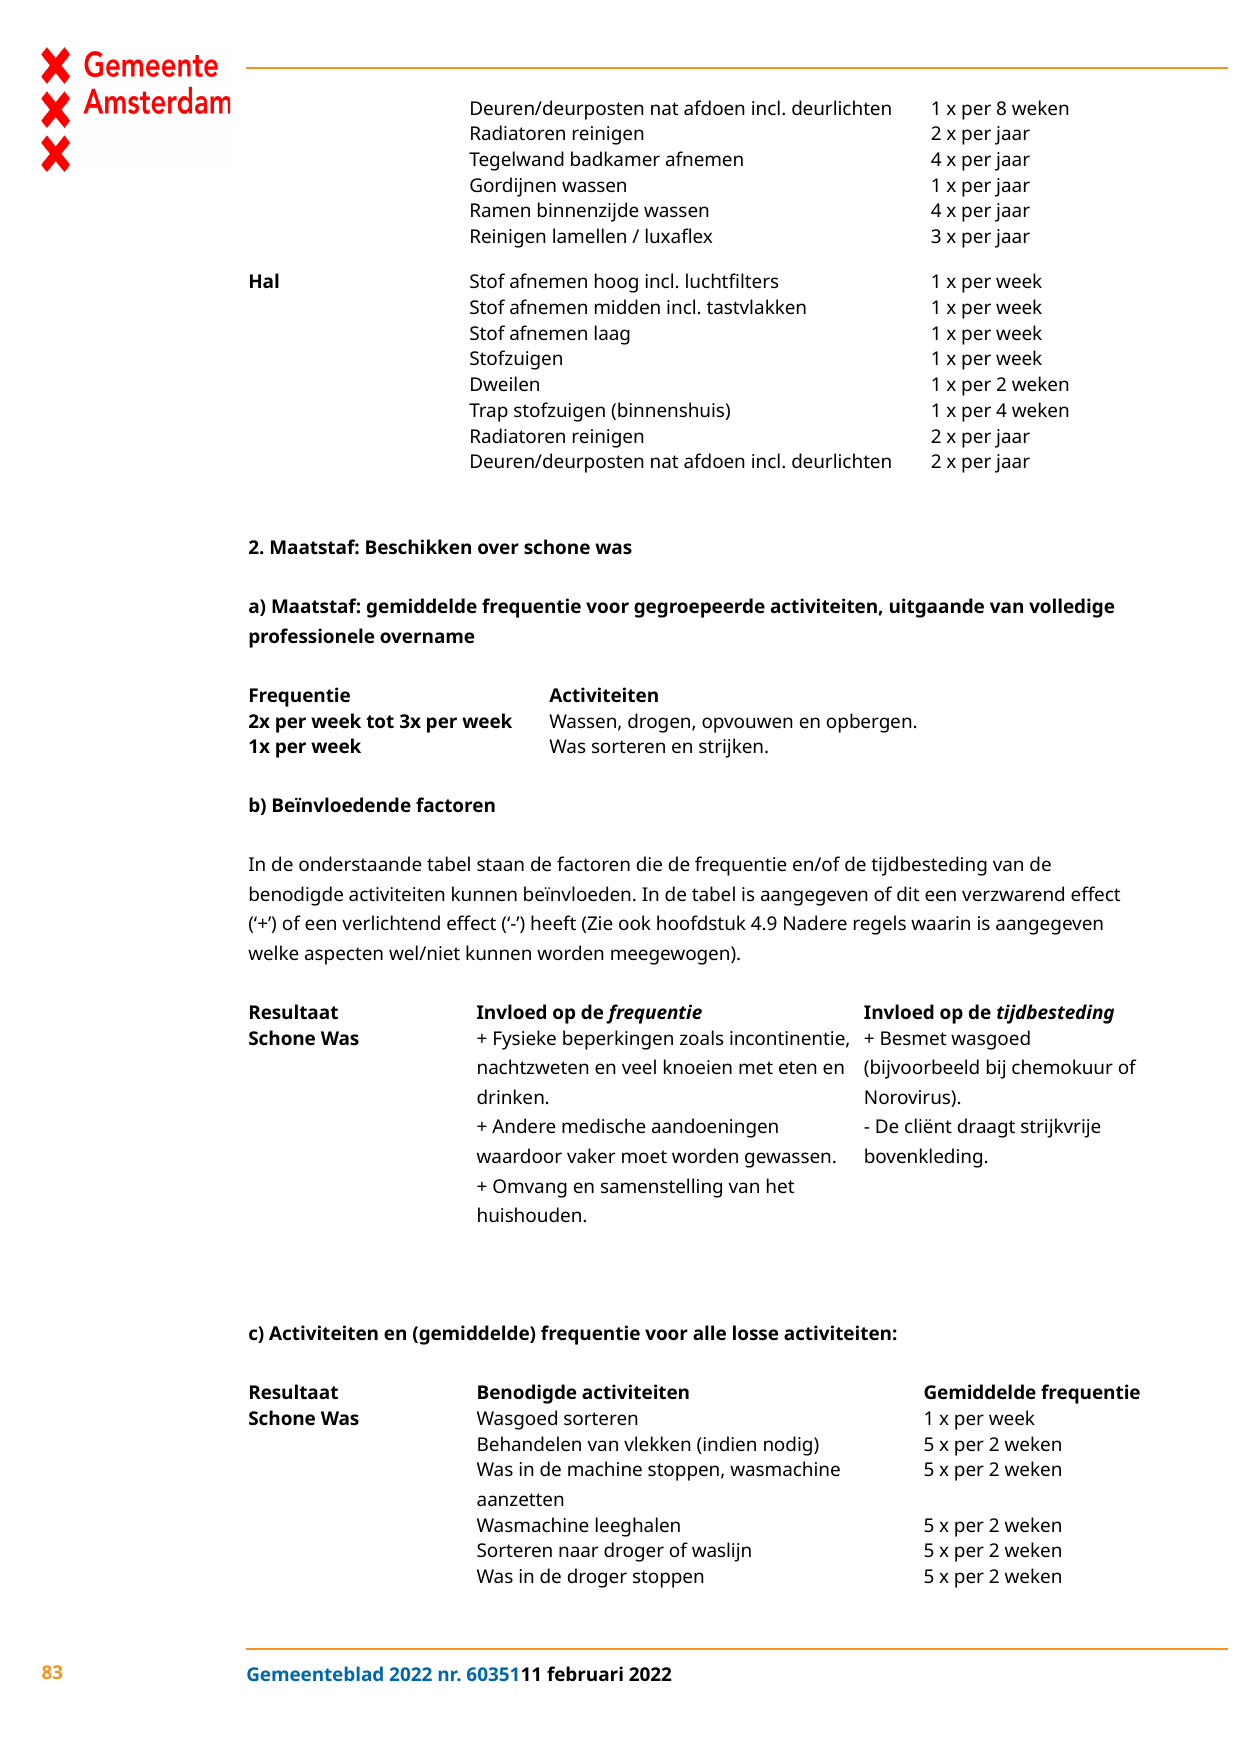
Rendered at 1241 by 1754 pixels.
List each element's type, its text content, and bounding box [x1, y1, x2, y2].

table_cell Trap stofzuigen (binnenshuis) [469, 397, 931, 423]
table_cell + Fysieke beperkingen zoals incontinentie, nachtzweten en veel knoeien met eten en drinken. + Andere medische aandoeningen waardoor vaker moet worden gewassen. + Omvang en samenstelling van het huishouden. [476, 1025, 864, 1228]
table_cell 5 x per 2 weken [923, 1538, 1152, 1563]
table_cell Tegelwand badkamer afnemen [469, 146, 931, 172]
table_cell 1 x per jaar [931, 172, 1152, 198]
table_cell 2 x per jaar [931, 423, 1152, 448]
table_cell Radiatoren reinigen [469, 121, 931, 146]
table_cell 5 x per 2 weken [923, 1457, 1152, 1512]
table_header Resultaat [248, 999, 476, 1025]
table_cell Gordijnen wassen [469, 172, 931, 198]
table_cell 2x per week tot 3x per week [248, 708, 549, 733]
table_cell 4 x per jaar [931, 198, 1152, 223]
table_cell Stofzuigen [469, 346, 931, 371]
table_header Benodigde activiteiten [476, 1380, 923, 1405]
table_cell 1 x per 8 weken [931, 95, 1152, 121]
table_cell 1 x per week [931, 269, 1152, 294]
table_cell 1 x per week [923, 1405, 1152, 1431]
table_cell Deuren/deurposten nat afdoen incl. deurlichten [469, 95, 931, 121]
table_cell 3 x per jaar [931, 224, 1152, 268]
table_cell Stof afnemen midden incl. tastvlakken [469, 294, 931, 320]
table_cell Schone Was [248, 1025, 476, 1228]
table_cell 2 x per jaar [931, 121, 1152, 146]
table_cell 1 x per week [931, 346, 1152, 371]
table_header Gemiddelde frequentie [923, 1380, 1152, 1405]
table_cell 1 x per 2 weken [931, 371, 1152, 397]
table_cell Wasmachine leeghalen [476, 1512, 923, 1538]
table_header Activiteiten [549, 682, 1152, 708]
table_header Invloed op de frequentie [476, 999, 864, 1025]
table_cell 2 x per jaar [931, 449, 1152, 501]
table_cell 1 x per 4 weken [931, 397, 1152, 423]
table_cell 1 x per week [931, 320, 1152, 346]
table_cell [248, 95, 469, 268]
table_cell Deuren/deurposten nat afdoen incl. deurlichten [469, 449, 931, 501]
table_cell 5 x per 2 weken [923, 1512, 1152, 1538]
table_cell 5 x per 2 weken [923, 1431, 1152, 1457]
table_cell Was in de machine stoppen, wasmachine aanzetten [476, 1457, 923, 1512]
text In de onderstaande tabel staan de factoren die de frequentie en/of de tijdbesteding van de benodigde activiteiten kunnen beïnvloeden. In de tabel is aangegeven of dit een verzwarend effect (‘+’) of een verlichtend effect (‘-’) heeft (Zie ook hoofdstuk 4.9 Nadere regels waarin is aangegeven welke aspecten wel/niet kunnen worden meegewogen). [248, 851, 1152, 966]
table_cell Stof afnemen laag [469, 320, 931, 346]
table_cell 5 x per 2 weken [923, 1564, 1152, 1589]
table_cell 1x per week [248, 734, 549, 759]
table_cell Hal [248, 269, 469, 501]
table_cell Ramen binnenzijde wassen [469, 198, 931, 223]
table_cell 1 x per week [931, 294, 1152, 320]
table_cell Sorteren naar droger of waslijn [476, 1538, 923, 1563]
table_cell Behandelen van vlekken (indien nodig) [476, 1431, 923, 1457]
text a) Maatstaf: gemiddelde frequentie voor gegroepeerde activiteiten, uitgaande van volledige professionele overname [248, 593, 1152, 648]
text c) Activiteiten en (gemiddelde) frequentie voor alle losse activiteiten: [248, 1320, 1152, 1346]
text b) Beïnvloedende factoren [248, 792, 1152, 818]
table_cell Schone Was [248, 1405, 476, 1589]
table_cell Wasgoed sorteren [476, 1405, 923, 1431]
picture [41, 47, 231, 172]
table_cell Wassen, drogen, opvouwen en opbergen. [549, 708, 1152, 733]
table_cell Was sorteren en strijken. [549, 734, 1152, 759]
table_header Invloed op de tijdbesteding [864, 999, 1152, 1025]
table_header Resultaat [248, 1380, 476, 1405]
text 2. Maatstaf: Beschikken over schone was [248, 534, 1152, 560]
table_header Frequentie [248, 682, 549, 708]
table_cell 4 x per jaar [931, 146, 1152, 172]
table_cell Dweilen [469, 371, 931, 397]
table_cell Stof afnemen hoog incl. luchtfilters [469, 269, 931, 294]
table_cell + Besmet wasgoed (bijvoorbeeld bij chemokuur of Norovirus). - De cliënt draagt strijkvrije bovenkleding. [864, 1025, 1152, 1228]
table_cell Radiatoren reinigen [469, 423, 931, 448]
table_cell Reinigen lamellen / luxaflex [469, 224, 931, 268]
table_cell Was in de droger stoppen [476, 1564, 923, 1589]
